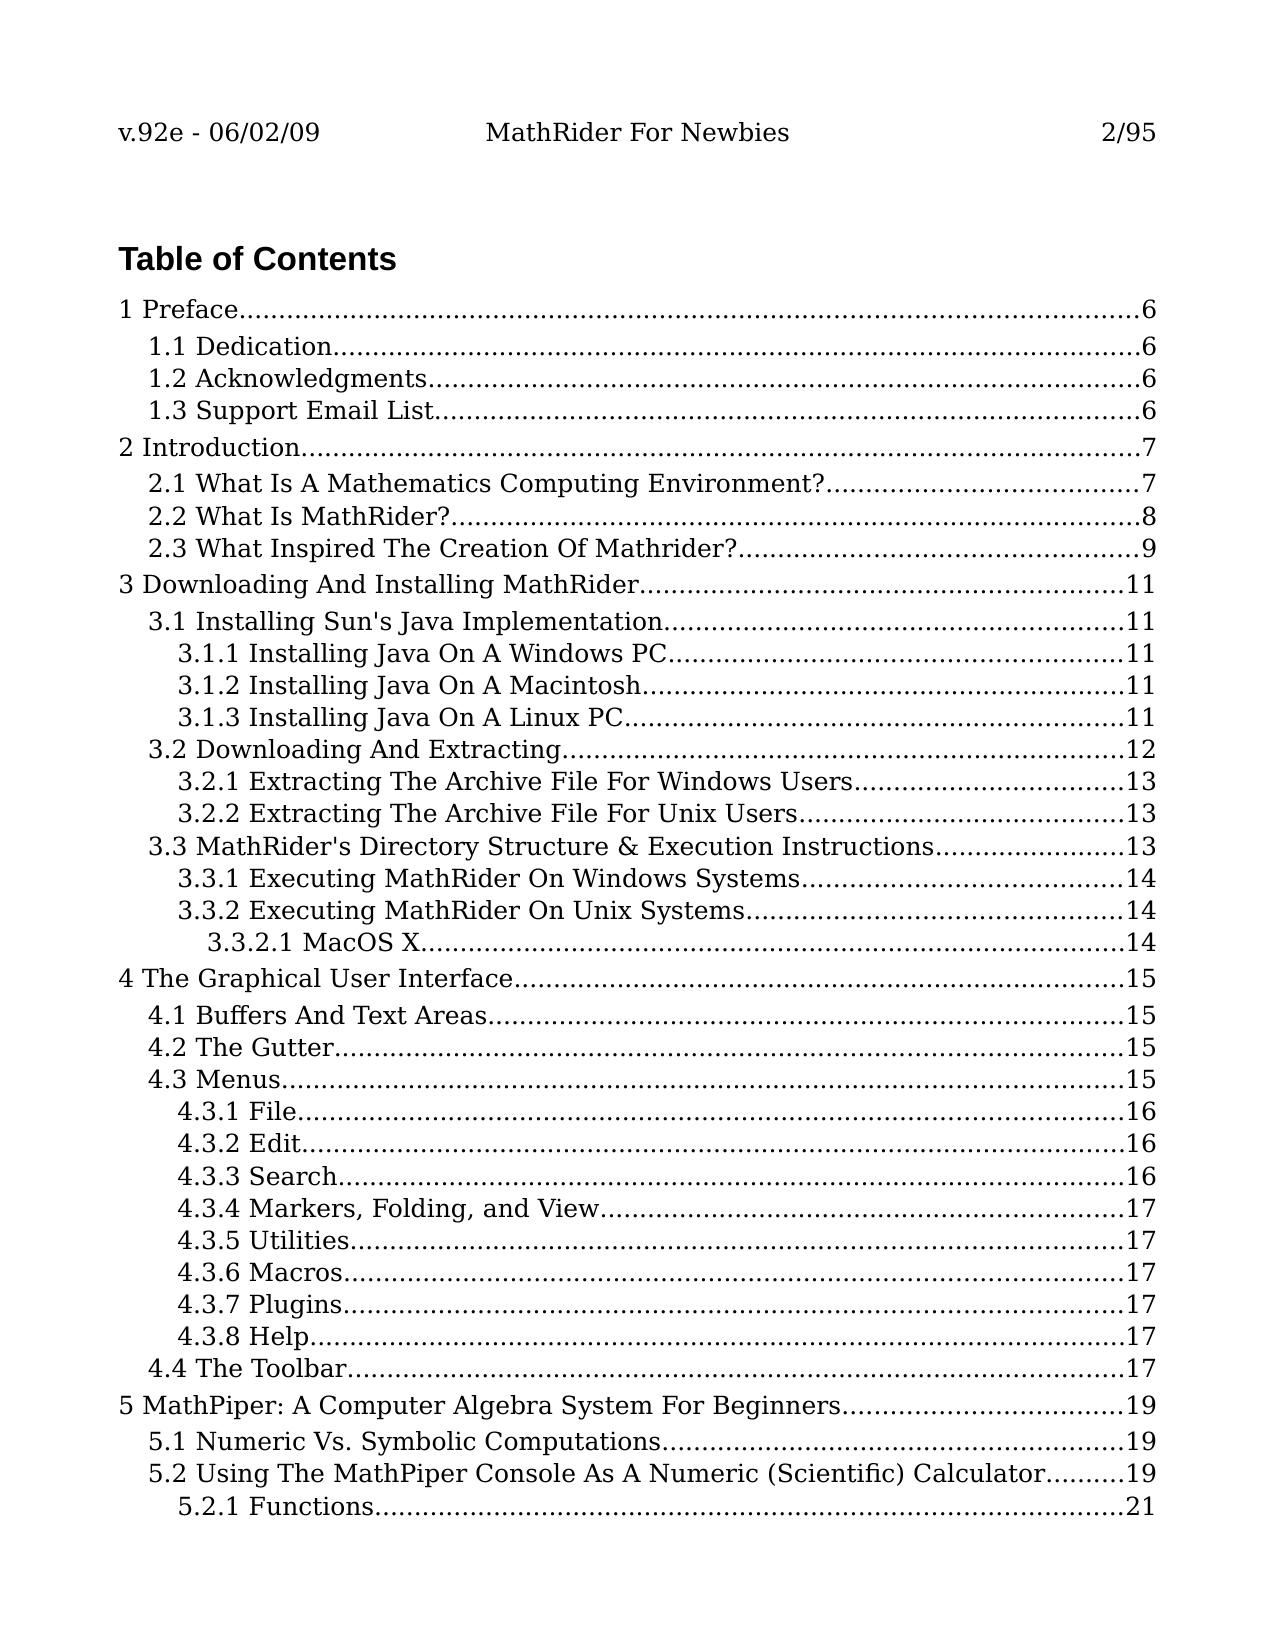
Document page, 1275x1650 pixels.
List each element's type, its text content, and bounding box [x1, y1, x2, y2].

text 1.3 Support Email List 6 [148, 396, 1157, 425]
subtitle Table of Contents [118, 239, 1157, 277]
text 4.3.1 File 16 [177, 1097, 1157, 1127]
text 1 Preface 6 [118, 295, 1157, 324]
text 5 MathPiper: A Computer Algebra System For Beginners 19 [118, 1391, 1157, 1420]
text 3.3.1 Executing MathRider On Windows Systems 14 [177, 864, 1157, 893]
text 1.1 Dedication 6 [148, 332, 1157, 361]
text 3.1.1 Installing Java On A Windows PC 11 [177, 639, 1157, 668]
text 3 Downloading And Installing MathRider 11 [118, 570, 1157, 599]
text 3.3.2 Executing MathRider On Unix Systems 14 [177, 896, 1157, 925]
text 4.3.4 Markers, Folding, and View 17 [177, 1194, 1157, 1223]
text 4.3.3 Search 16 [177, 1162, 1157, 1191]
text 4.3.7 Plugins 17 [177, 1290, 1157, 1319]
text 2.1 What Is A Mathematics Computing Environment? 7 [148, 469, 1157, 499]
text 4.3 Menus 15 [148, 1065, 1157, 1094]
text 2.2 What Is MathRider? 8 [148, 502, 1157, 531]
text 4.3.5 Utilities 17 [177, 1226, 1157, 1255]
text 1.2 Acknowledgments 6 [148, 364, 1157, 393]
text 4.3.2 Edit 16 [177, 1129, 1157, 1159]
text 5.1 Numeric Vs. Symbolic Computations 19 [148, 1427, 1157, 1457]
text 3.1.3 Installing Java On A Linux PC 11 [177, 703, 1157, 732]
text 5.2.1 Functions 21 [177, 1492, 1157, 1521]
text 3.2.1 Extracting The Archive File For Windows Users 13 [177, 767, 1157, 797]
text 4.4 The Toolbar 17 [148, 1354, 1157, 1383]
text 3.3 MathRider's Directory Structure & Execution Instructions 13 [148, 832, 1157, 861]
text 3.1.2 Installing Java On A Macintosh 11 [177, 671, 1157, 700]
text 2 Introduction 7 [118, 433, 1157, 462]
text 4.3.8 Help 17 [177, 1322, 1157, 1351]
text 4.1 Buffers And Text Areas 15 [148, 1001, 1157, 1030]
text 2.3 What Inspired The Creation Of Mathrider? 9 [148, 534, 1157, 563]
text 5.2 Using The MathPiper Console As A Numeric (Scientific) Calculator 19 [148, 1459, 1157, 1489]
text 3.2 Downloading And Extracting 12 [148, 735, 1157, 764]
text 4 The Graphical User Interface 15 [118, 964, 1157, 994]
text 4.3.6 Macros 17 [177, 1258, 1157, 1287]
text 3.2.2 Extracting The Archive File For Unix Users 13 [177, 799, 1157, 829]
text 3.1 Installing Sun's Java Implementation 11 [148, 607, 1157, 636]
text 3.3.2.1 MacOS X 14 [207, 928, 1157, 957]
text 4.2 The Gutter 15 [148, 1033, 1157, 1062]
